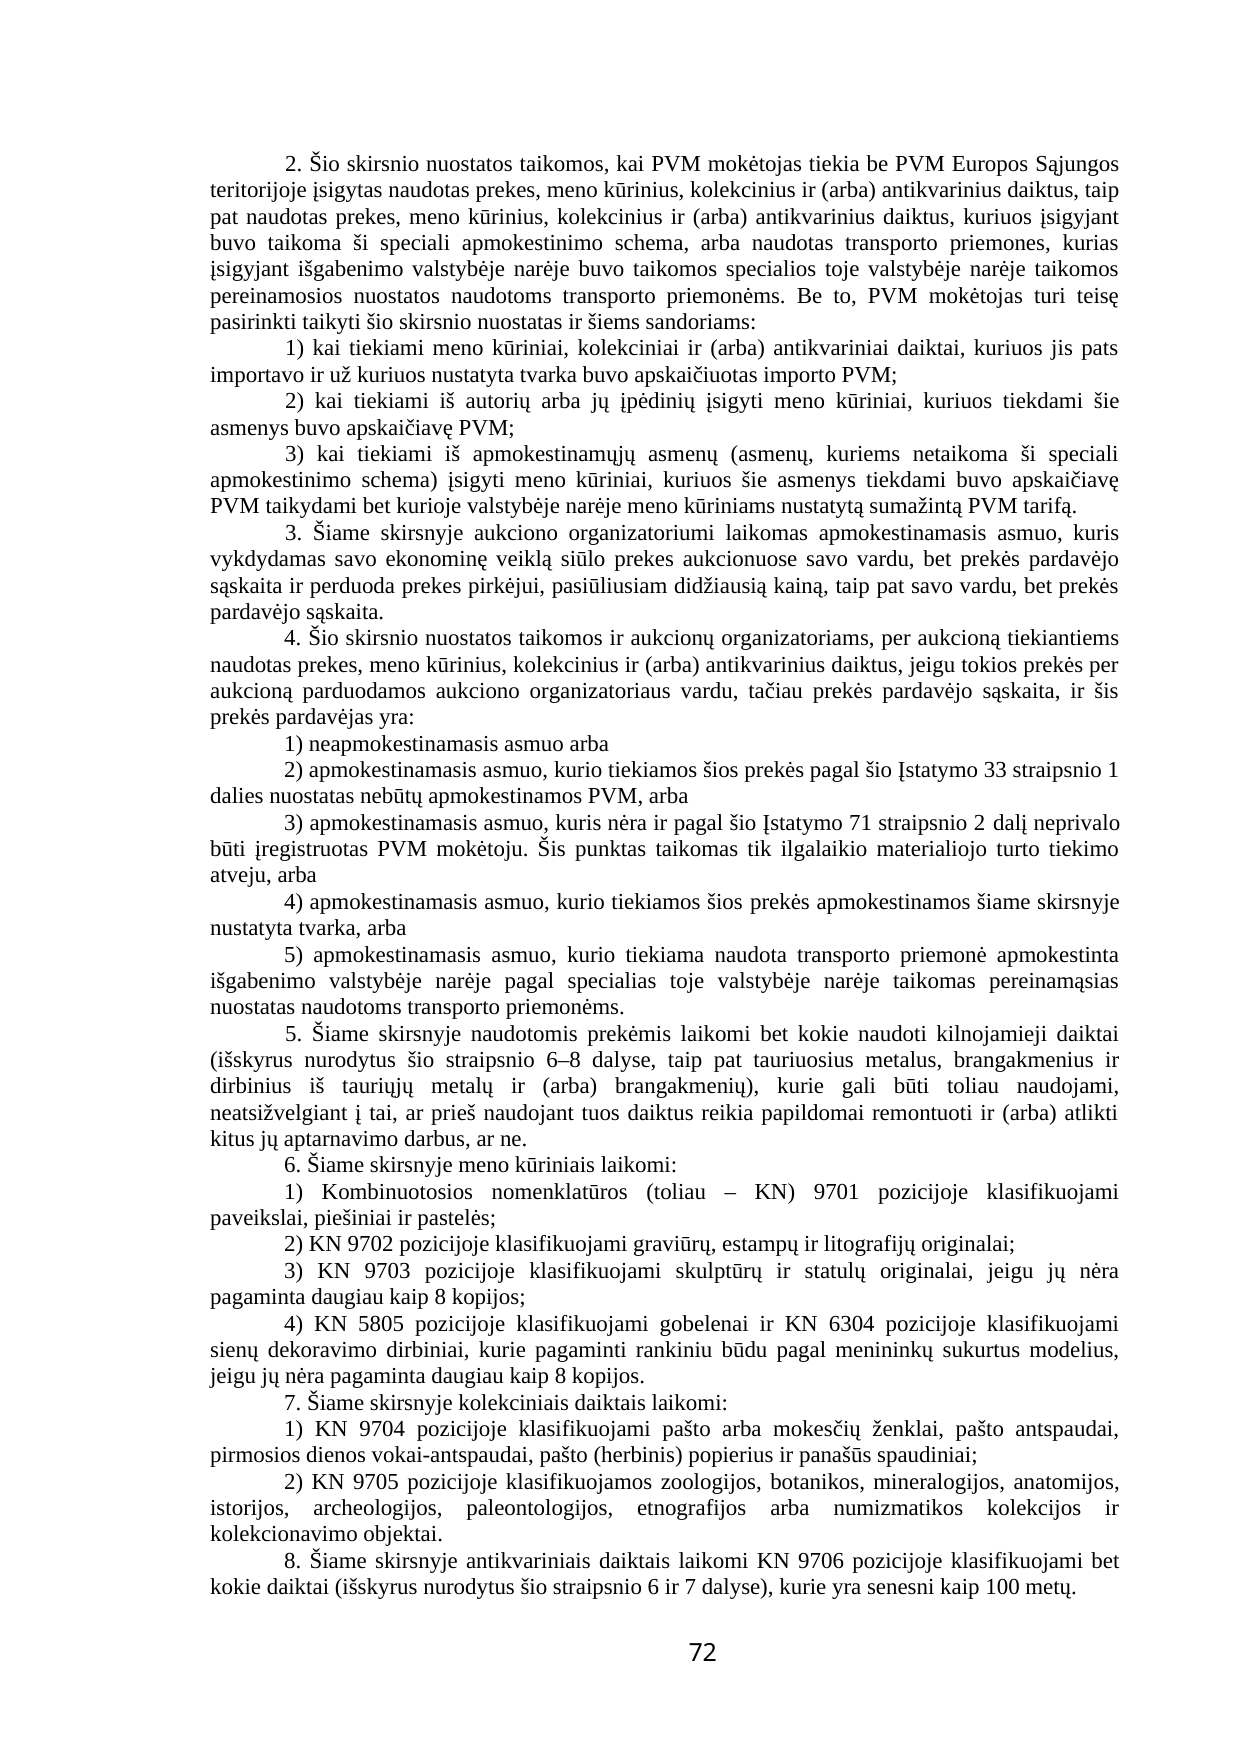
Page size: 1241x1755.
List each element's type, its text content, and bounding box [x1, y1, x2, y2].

text 4) apmokestinamasis asmuo, kurio tiekiamos šios prekės apmokestinamos šiame skirsnyje nustatyta tvarka, arba [210, 888, 1120, 941]
text 1) KN 9704 pozicijoje klasifikuojami pašto arba mokesčių ženklai, pašto antspaudai, pirmosios dienos vokai-antspaudai, pašto (herbinis) popierius ir panašūs spaudiniai; [210, 1415, 1120, 1468]
text 2. Šio skirsnio nuostatos taikomos, kai PVM mokėtojas tiekia be PVM Europos Sąjungos teritorijoje įsigytas naudotas prekes, meno kūrinius, kolekcinius ir (arba) antikvarinius daiktus, taip pat naudotas prekes, meno kūrinius, kolekcinius ir (arba) antikvarinius daiktus, kuriuos įsigyjant buvo taikoma ši speciali apmokestinimo schema, arba naudotas transporto priemones, kurias įsigyjant išgabenimo valstybėje narėje buvo taikomos specialios toje valstybėje narėje taikomos pereinamosios nuostatos naudotoms transporto priemonėms. Be to, PVM mokėtojas turi teisę pasirinkti taikyti šio skirsnio nuostatas ir šiems sandoriams: [210, 150, 1120, 334]
text 5. Šiame skirsnyje naudotomis prekėmis laikomi bet kokie naudoti kilnojamieji daiktai (išskyrus nurodytus šio straipsnio 6–8 dalyse, taip pat tauriuosius metalus, brangakmenius ir dirbinius iš tauriųjų metalų ir (arba) brangakmenių), kurie gali būti toliau naudojami, neatsižvelgiant į tai, ar prieš naudojant tuos daiktus reikia papildomai remontuoti ir (arba) atlikti kitus jų aptarnavimo darbus, ar ne. [210, 1020, 1120, 1151]
text 6. Šiame skirsnyje meno kūriniais laikomi: [210, 1151, 1120, 1178]
text 1) kai tiekiami meno kūriniai, kolekciniai ir (arba) antikvariniai daiktai, kuriuos jis pats importavo ir už kuriuos nustatyta tvarka buvo apskaičiuotas importo PVM; [210, 334, 1120, 387]
text 2) KN 9705 pozicijoje klasifikuojamos zoologijos, botanikos, mineralogijos, anatomijos, istorijos, archeologijos, paleontologijos, etnografijos arba numizmatikos kolekcijos ir kolekcionavimo objektai. [210, 1468, 1120, 1547]
text 4. Šio skirsnio nuostatos taikomos ir aukcionų organizatoriams, per aukcioną tiekiantiems naudotas prekes, meno kūrinius, kolekcinius ir (arba) antikvarinius daiktus, jeigu tokios prekės per aukcioną parduodamos aukciono organizatoriaus vardu, tačiau prekės pardavėjo sąskaita, ir šis prekės pardavėjas yra: [210, 624, 1120, 730]
text 5) apmokestinamasis asmuo, kurio tiekiama naudota transporto priemonė apmokestinta išgabenimo valstybėje narėje pagal specialias toje valstybėje narėje taikomas pereinamąsias nuostatas naudotoms transporto priemonėms. [210, 941, 1120, 1020]
text 2) KN 9702 pozicijoje klasifikuojami graviūrų, estampų ir litografijų originalai; [210, 1231, 1120, 1257]
text 8. Šiame skirsnyje antikvariniais daiktais laikomi KN 9706 pozicijoje klasifikuojami bet kokie daiktai (išskyrus nurodytus šio straipsnio 6 ir 7 dalyse), kurie yra senesni kaip 100 metų. [210, 1547, 1120, 1599]
text 7. Šiame skirsnyje kolekciniais daiktais laikomi: [210, 1389, 1120, 1415]
text 2) apmokestinamasis asmuo, kurio tiekiamos šios prekės pagal šio Įstatymo 33 straipsnio 1 dalies nuostatas nebūtų apmokestinamos PVM, arba [210, 756, 1120, 809]
text 1) Kombinuotosios nomenklatūros (toliau – KN) 9701 pozicijoje klasifikuojami paveikslai, piešiniai ir pastelės; [210, 1178, 1120, 1231]
text 4) KN 5805 pozicijoje klasifikuojami gobelenai ir KN 6304 pozicijoje klasifikuojami sienų dekoravimo dirbiniai, kurie pagaminti rankiniu būdu pagal menininkų sukurtus modelius, jeigu jų nėra pagaminta daugiau kaip 8 kopijos. [210, 1309, 1120, 1389]
text 3) kai tiekiami iš apmokestinamųjų asmenų (asmenų, kuriems netaikoma ši speciali apmokestinimo schema) įsigyti meno kūriniai, kuriuos šie asmenys tiekdami buvo apskaičiavę PVM taikydami bet kurioje valstybėje narėje meno kūriniams nustatytą sumažintą PVM tarifą. [210, 440, 1120, 519]
text 3) apmokestinamasis asmuo, kuris nėra ir pagal šio Įstatymo 71 straipsnio 2 dalį neprivalo būti įregistruotas PVM mokėtoju. Šis punktas taikomas tik ilgalaikio materialiojo turto tiekimo atveju, arba [210, 809, 1120, 888]
text 3. Šiame skirsnyje aukciono organizatoriumi laikomas apmokestinamasis asmuo, kuris vykdydamas savo ekonominę veiklą siūlo prekes aukcionuose savo vardu, bet prekės pardavėjo sąskaita ir perduoda prekes pirkėjui, pasiūliusiam didžiausią kainą, taip pat savo vardu, bet prekės pardavėjo sąskaita. [210, 519, 1120, 624]
text 3) KN 9703 pozicijoje klasifikuojami skulptūrų ir statulų originalai, jeigu jų nėra pagaminta daugiau kaip 8 kopijos; [210, 1257, 1120, 1309]
text 1) neapmokestinamasis asmuo arba [210, 730, 1120, 756]
text 2) kai tiekiami iš autorių arba jų įpėdinių įsigyti meno kūriniai, kuriuos tiekdami šie asmenys buvo apskaičiavę PVM; [210, 387, 1120, 440]
